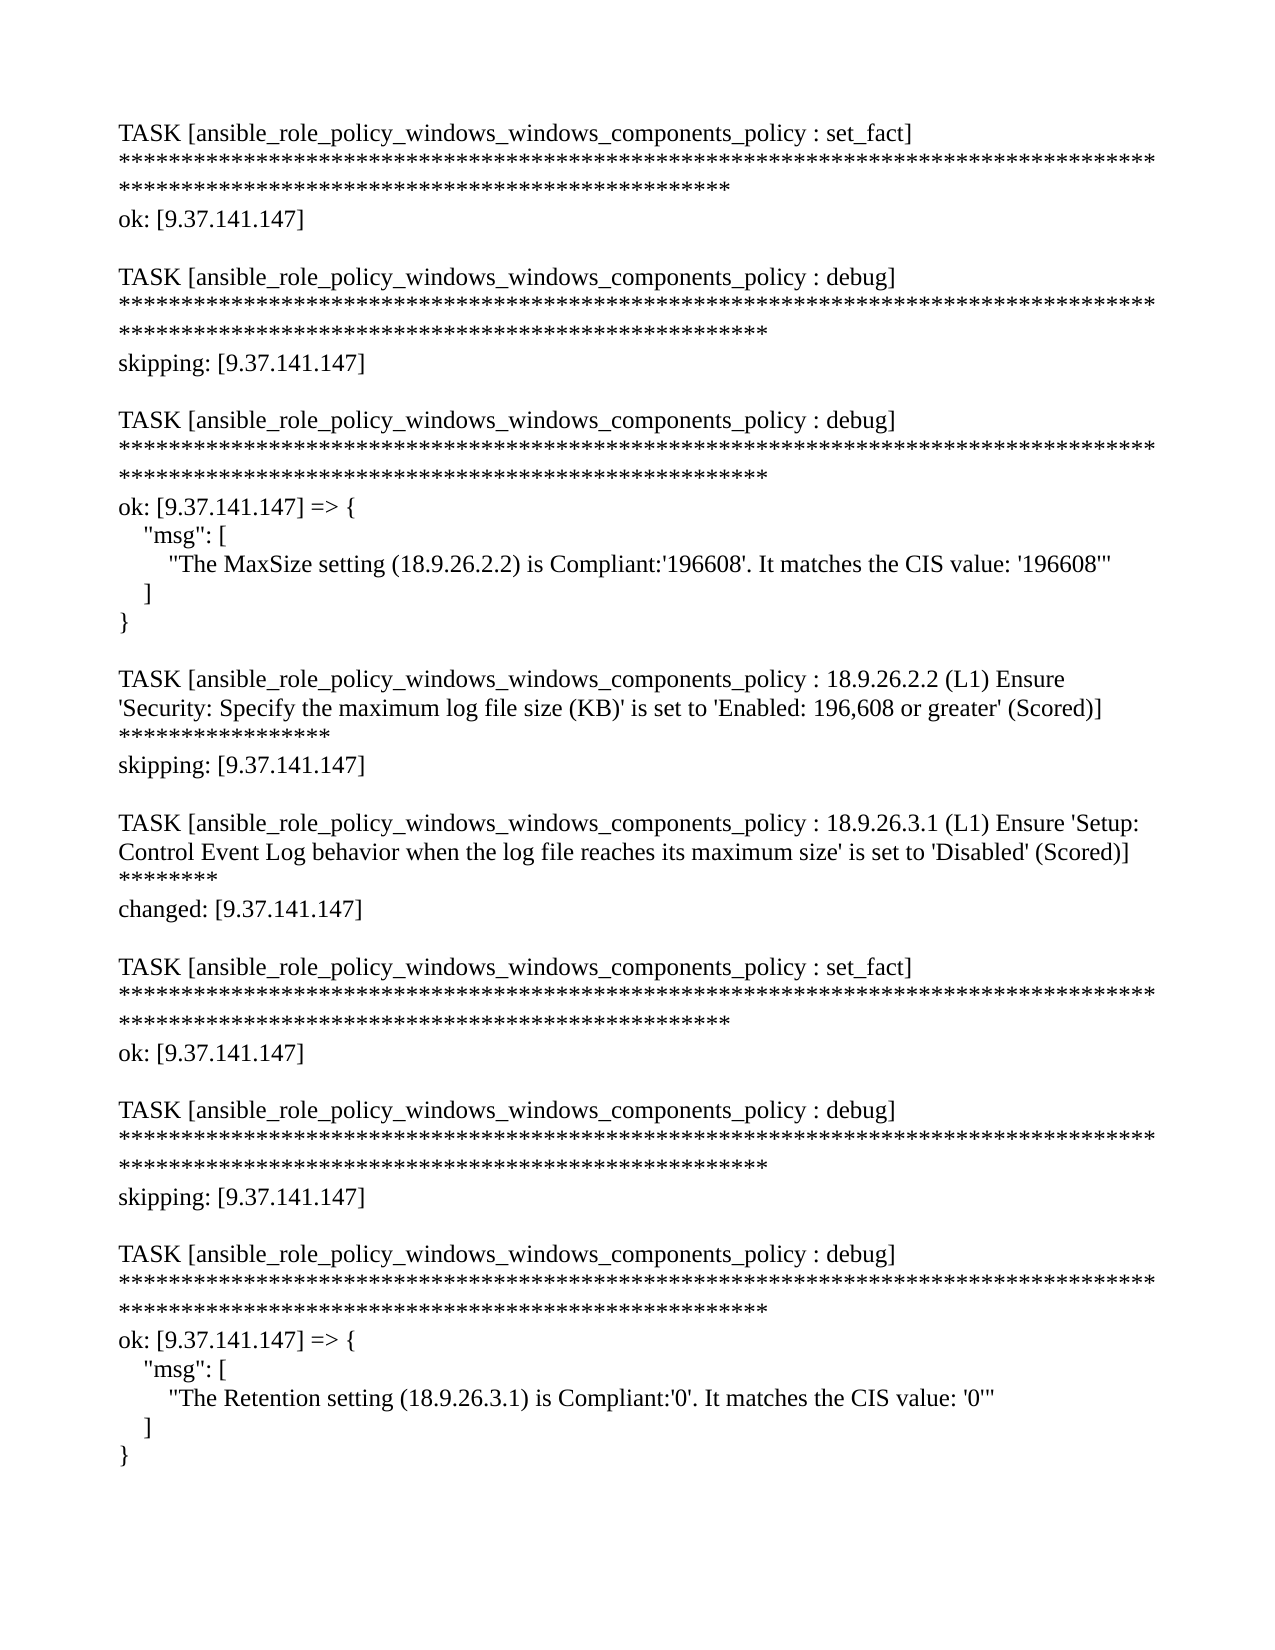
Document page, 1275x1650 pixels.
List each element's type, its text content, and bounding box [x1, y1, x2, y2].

text TASK [ansible_role_policy_windows_windows_components_policy : set_fact] ************************************************************************************************************************************ [118, 952, 1157, 1038]
text } [118, 1441, 1157, 1469]
text skipping: [9.37.141.147] [118, 751, 1157, 779]
text TASK [ansible_role_policy_windows_windows_components_policy : 18.9.26.3.1 (L1) Ensure 'Setup: Control Event Log behavior when the log file reaches its maximum size' is set to 'Disabled' (Scored)] ******** [118, 808, 1157, 894]
text ok: [9.37.141.147] [118, 1038, 1157, 1067]
text ok: [9.37.141.147] => { [118, 1326, 1157, 1354]
text } [118, 607, 1157, 636]
text TASK [ansible_role_policy_windows_windows_components_policy : debug] *************************************************************************************************************************************** [118, 262, 1157, 348]
text "msg": [ [118, 1354, 1157, 1383]
text "The MaxSize setting (18.9.26.2.2) is Compliant:'196608'. It matches the CIS value: '196608'" [118, 549, 1157, 578]
text TASK [ansible_role_policy_windows_windows_components_policy : debug] *************************************************************************************************************************************** [118, 406, 1157, 492]
text ok: [9.37.141.147] [118, 204, 1157, 233]
text TASK [ansible_role_policy_windows_windows_components_policy : debug] *************************************************************************************************************************************** [118, 1239, 1157, 1326]
text changed: [9.37.141.147] [118, 894, 1157, 923]
text ok: [9.37.141.147] => { [118, 492, 1157, 521]
text skipping: [9.37.141.147] [118, 1182, 1157, 1211]
text TASK [ansible_role_policy_windows_windows_components_policy : 18.9.26.2.2 (L1) Ensure 'Security: Specify the maximum log file size (KB)' is set to 'Enabled: 196,608 or greater' (Scored)] ***************** [118, 664, 1157, 751]
text "msg": [ [118, 521, 1157, 549]
text ] [118, 1412, 1157, 1441]
text TASK [ansible_role_policy_windows_windows_components_policy : set_fact] ************************************************************************************************************************************ [118, 118, 1157, 204]
text "The Retention setting (18.9.26.3.1) is Compliant:'0'. It matches the CIS value: '0'" [118, 1383, 1157, 1412]
text TASK [ansible_role_policy_windows_windows_components_policy : debug] *************************************************************************************************************************************** [118, 1096, 1157, 1182]
text ] [118, 578, 1157, 607]
text skipping: [9.37.141.147] [118, 348, 1157, 377]
